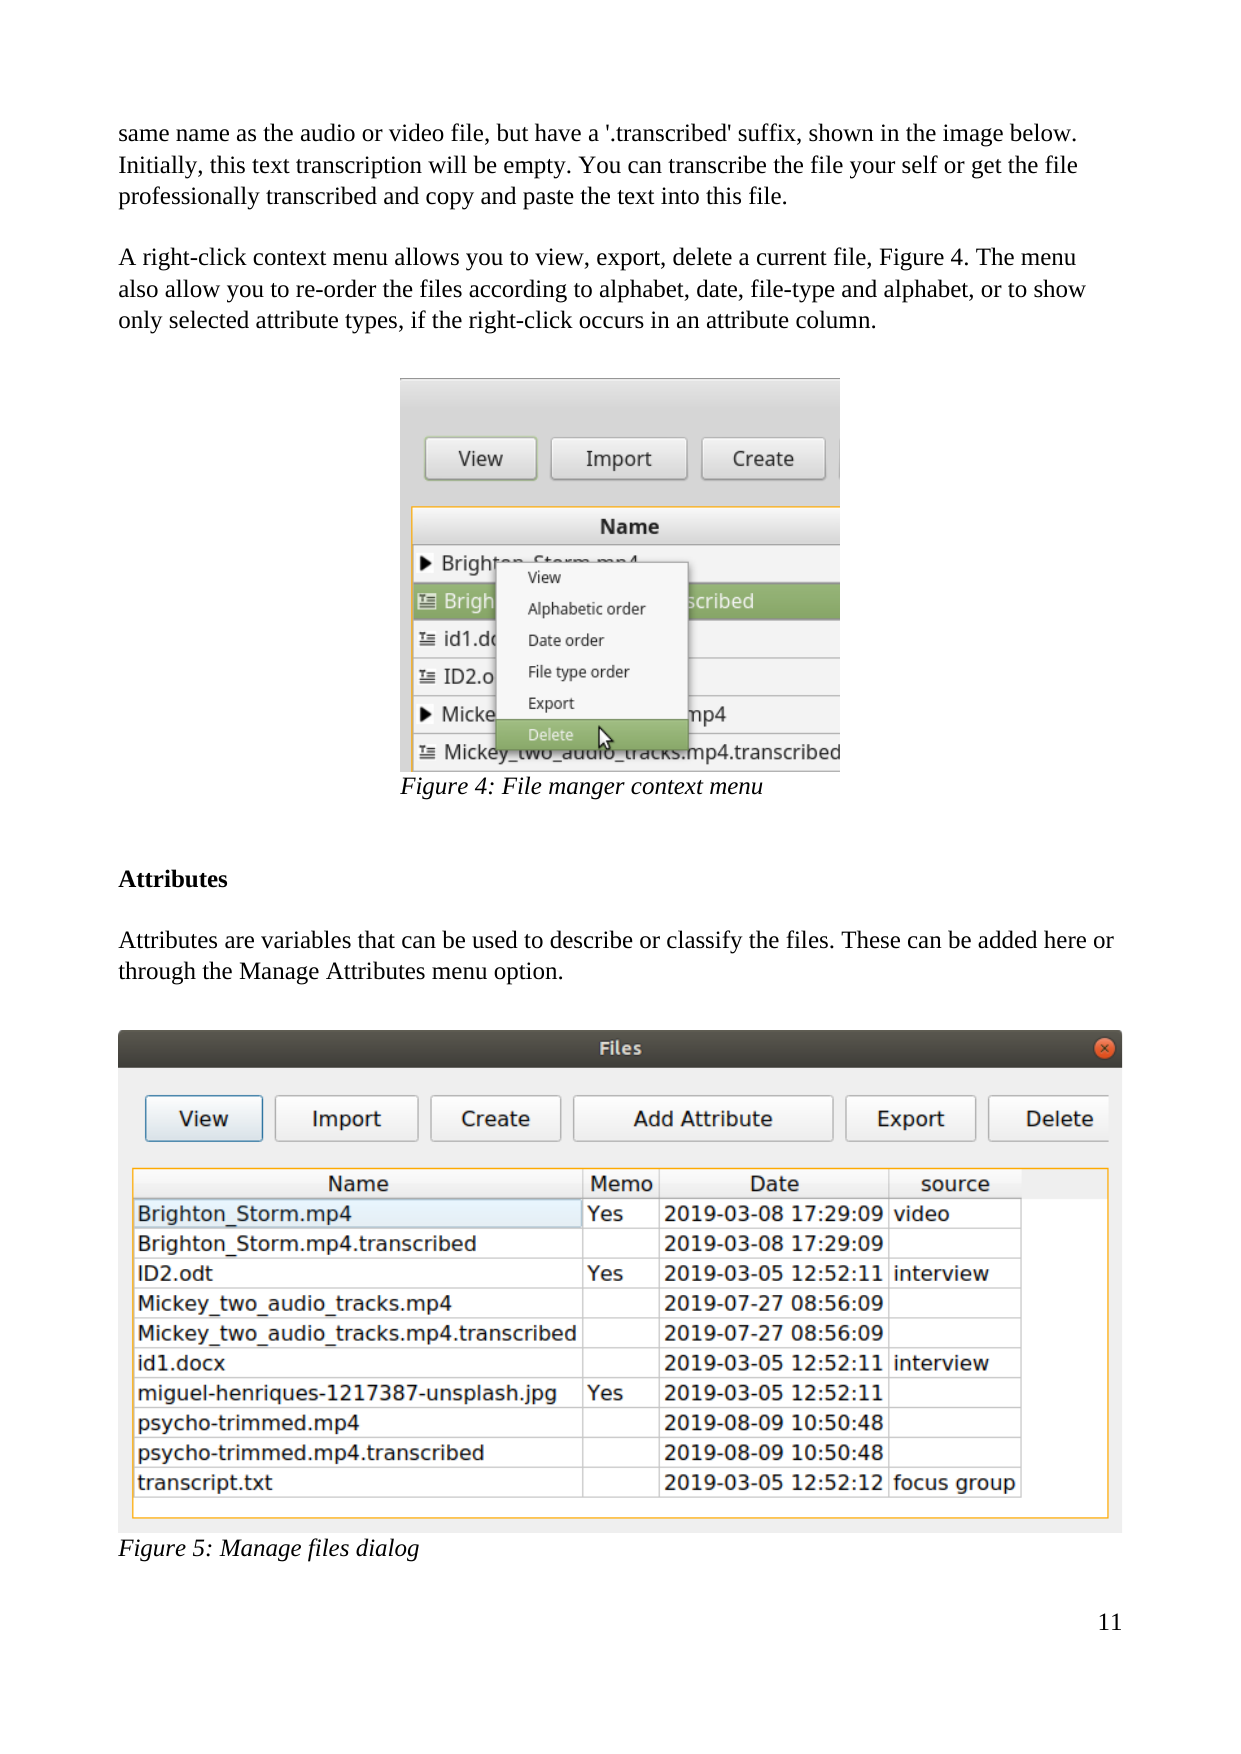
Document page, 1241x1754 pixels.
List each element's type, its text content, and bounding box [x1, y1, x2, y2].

text Figure 5: Manage files dialog [118, 1533, 1122, 1561]
text Attributes are variables that can be used to describe or classify the files. These can be added here or through the Manage Attributes menu option. [118, 925, 1122, 985]
text same name as the audio or video file, but have a '.transcribed' suffix, shown in the image below. Initially, this text transcription will be empty. You can transcribe the file your self or get the file professionally transcribed and copy and paste the text into this file. [118, 118, 1122, 210]
text A right-click context menu allows you to view, export, delete a current file, Figure 4. The menu also allow you to re-order the files according to alphabet, date, file-type and alphabet, or to show only selected attribute types, if the right-click occurs in an attribute column. [118, 242, 1122, 334]
text Figure 4: File manger context menu [400, 772, 840, 800]
text Attributes [118, 864, 1122, 893]
picture [400, 378, 840, 772]
picture [118, 1030, 1123, 1533]
